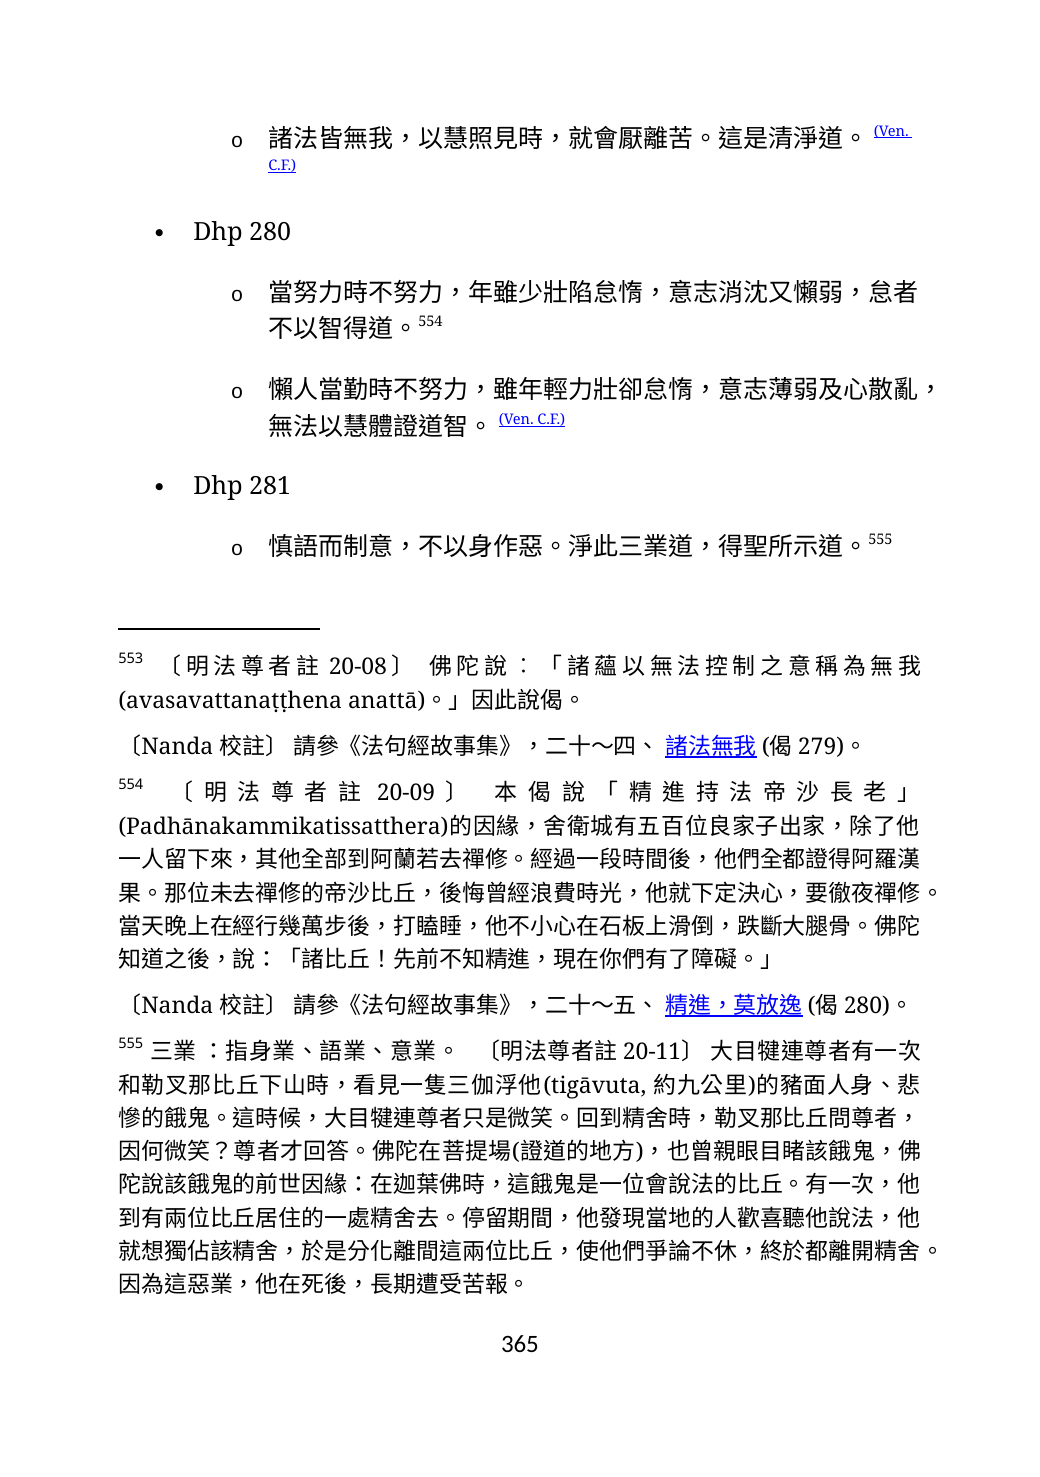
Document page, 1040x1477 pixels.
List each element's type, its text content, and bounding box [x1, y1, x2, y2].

list 〔Nanda 校註〕 請參《法句經故事集》，二十～四、 諸法無我 (偈 279)。 [118, 728, 921, 761]
list 懶人當勤時不努力，雖年輕力壯卻怠惰，意志薄弱及心散亂，無法以慧體證道智。 (Ven. C.F.) [231, 370, 921, 442]
list 慎語而制意，不以身作惡。淨此三業道，得聖所示道。 [231, 527, 921, 563]
list Dhp 281 [156, 467, 921, 502]
list Dhp 280 [156, 213, 921, 247]
list 三業 ：指身業、語業、意業。 〔明法尊者註20-11〕 大目犍連尊者有一次和勒叉那比丘下山時，看見一隻三伽浮他(tigāvuta, 約九公里)的豬面人身、悲慘的餓鬼。這時候，大目犍連尊者只是微笑。回到精舍時，勒叉那比丘問尊者，因何微笑？尊者才回答。佛陀在菩提場(證道的地方)，也曾親眼目睹該餓鬼，佛陀說該餓鬼的前世因緣：在迦葉佛時，這餓鬼是一位會說法的比丘。有一次，他到有兩位比丘居住的一處精舍去。停留期間，他發現當地的人歡喜聽他說法，他就想獨佔該精舍，於是分化離間這兩位比丘，使他們爭論不休，終於都離開精舍。因為這惡業，他在死後，長期遭受苦報。 [118, 1032, 921, 1299]
list 〔Nanda 校註〕 請參《法句經故事集》，二十～五、 精進，莫放逸 (偈 280)。 [118, 987, 921, 1020]
list 諸法皆無我，以慧照見時，就會厭離苦。這是清淨道。 (Ven. C.F.) [231, 118, 921, 188]
list 當努力時不努力，年雖少壯陷怠惰，意志消沈又懶弱，怠者不以智得道。 [231, 272, 921, 345]
list 〔明法尊者註20-09〕 本偈說「精進持法帝沙長老」(Padhānakammikatissatthera)的因緣，舍衛城有五百位良家子出家，除了他一人留下來，其他全部到阿蘭若去禪修。經過一段時間後，他們全都證得阿羅漢果。那位未去禪修的帝沙比丘，後悔曾經浪費時光，他就下定決心，要徹夜禪修。當天晚上在經行幾萬步後，打瞌睡，他不小心在石板上滑倒，跌斷大腿骨。佛陀知道之後，說：「諸比丘！先前不知精進，現在你們有了障礙。」 [118, 774, 921, 974]
list 〔明法尊者註20-08〕 佛陀說︰「諸蘊以無法控制之意稱為無我(avasavattanaṭṭhena anattā)。」因此說偈。 [118, 648, 921, 715]
